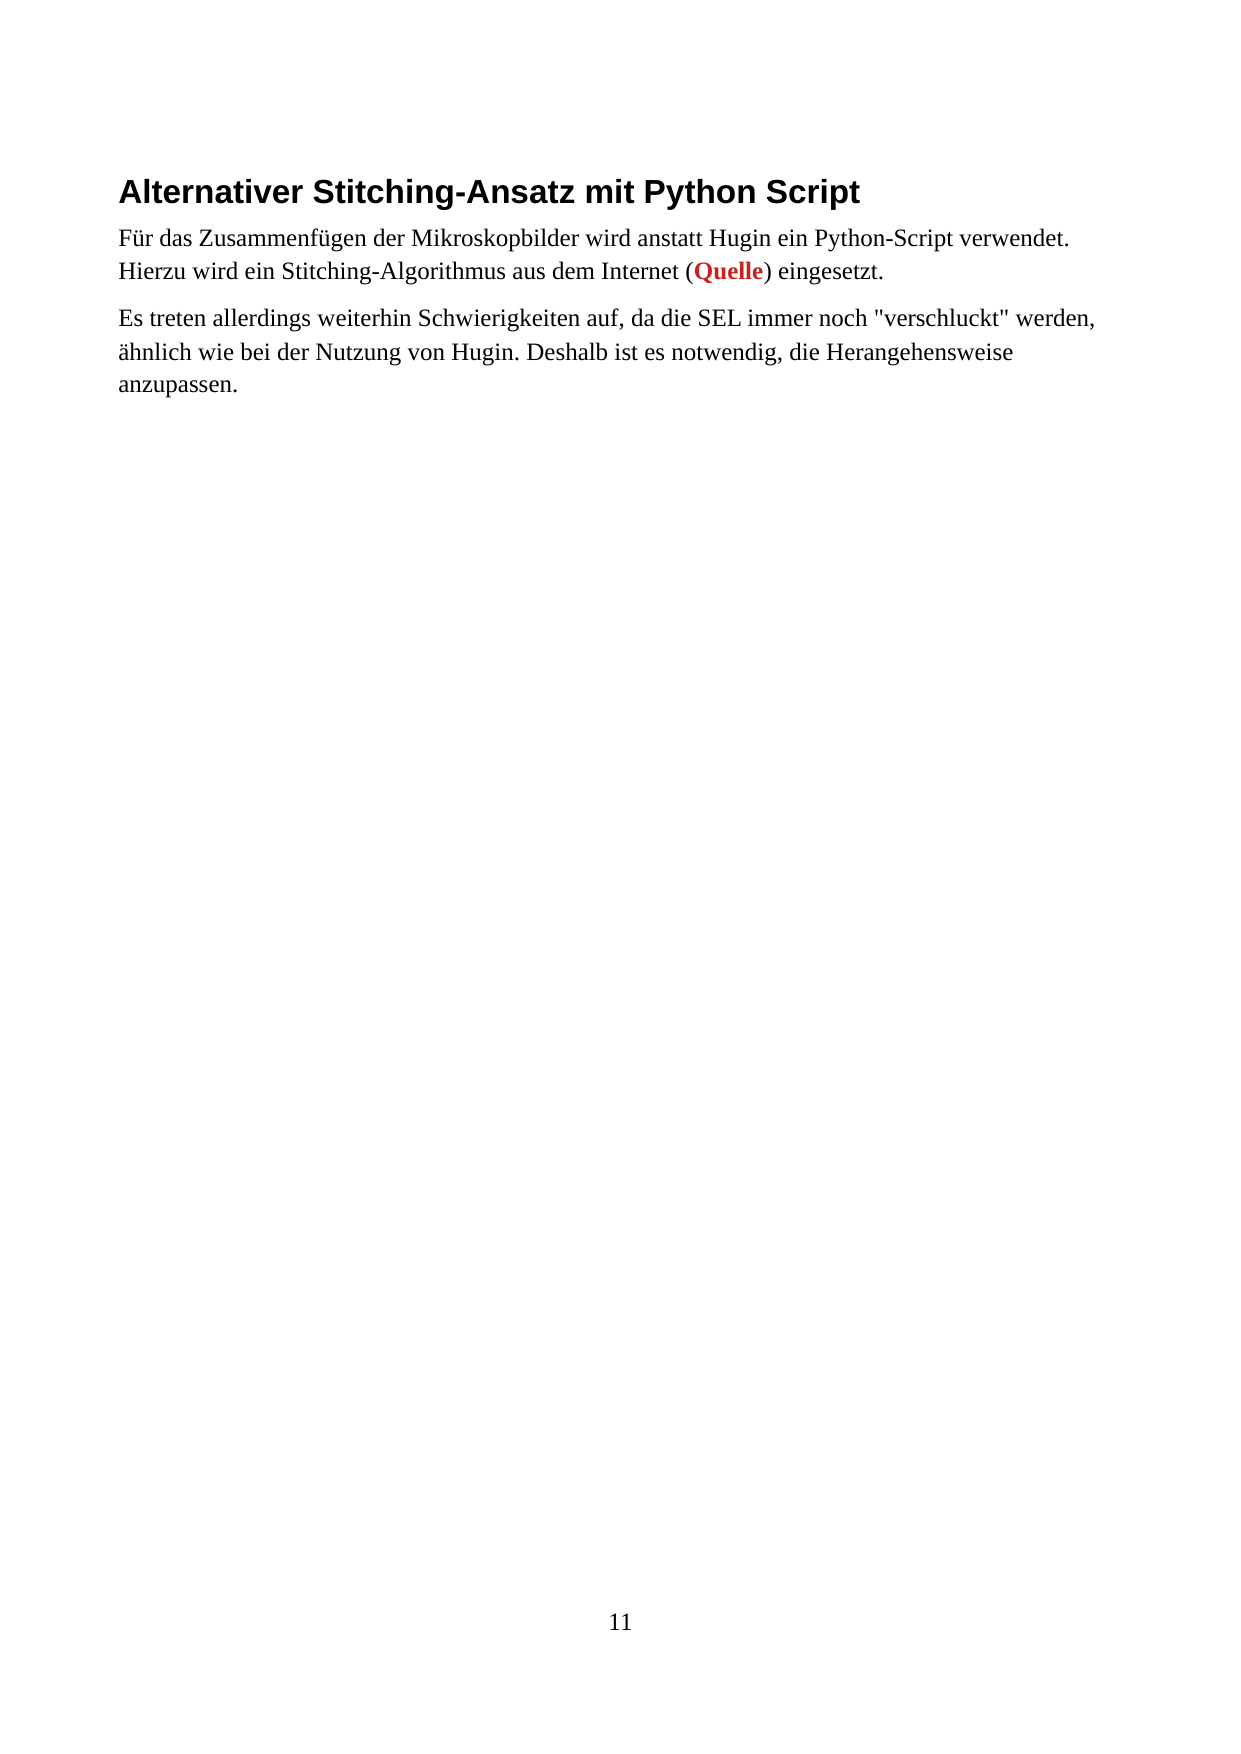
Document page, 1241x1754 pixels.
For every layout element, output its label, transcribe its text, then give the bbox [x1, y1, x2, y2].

text Es treten allerdings weiterhin Schwierigkeiten auf, da die SEL immer noch "verschluckt" werden, ähnlich wie bei der Nutzung von Hugin. Deshalb ist es notwendig, die Herangehensweise anzupassen. [118, 303, 1122, 398]
text Für das Zusammenfügen der Mikroskopbilder wird anstatt Hugin ein Python-Script verwendet. Hierzu wird ein Stitching-Algorithmus aus dem Internet (Quelle) eingesetzt. [118, 223, 1122, 285]
subtitle Alternativer Stitching-Ansatz mit Python Script [118, 172, 1122, 210]
